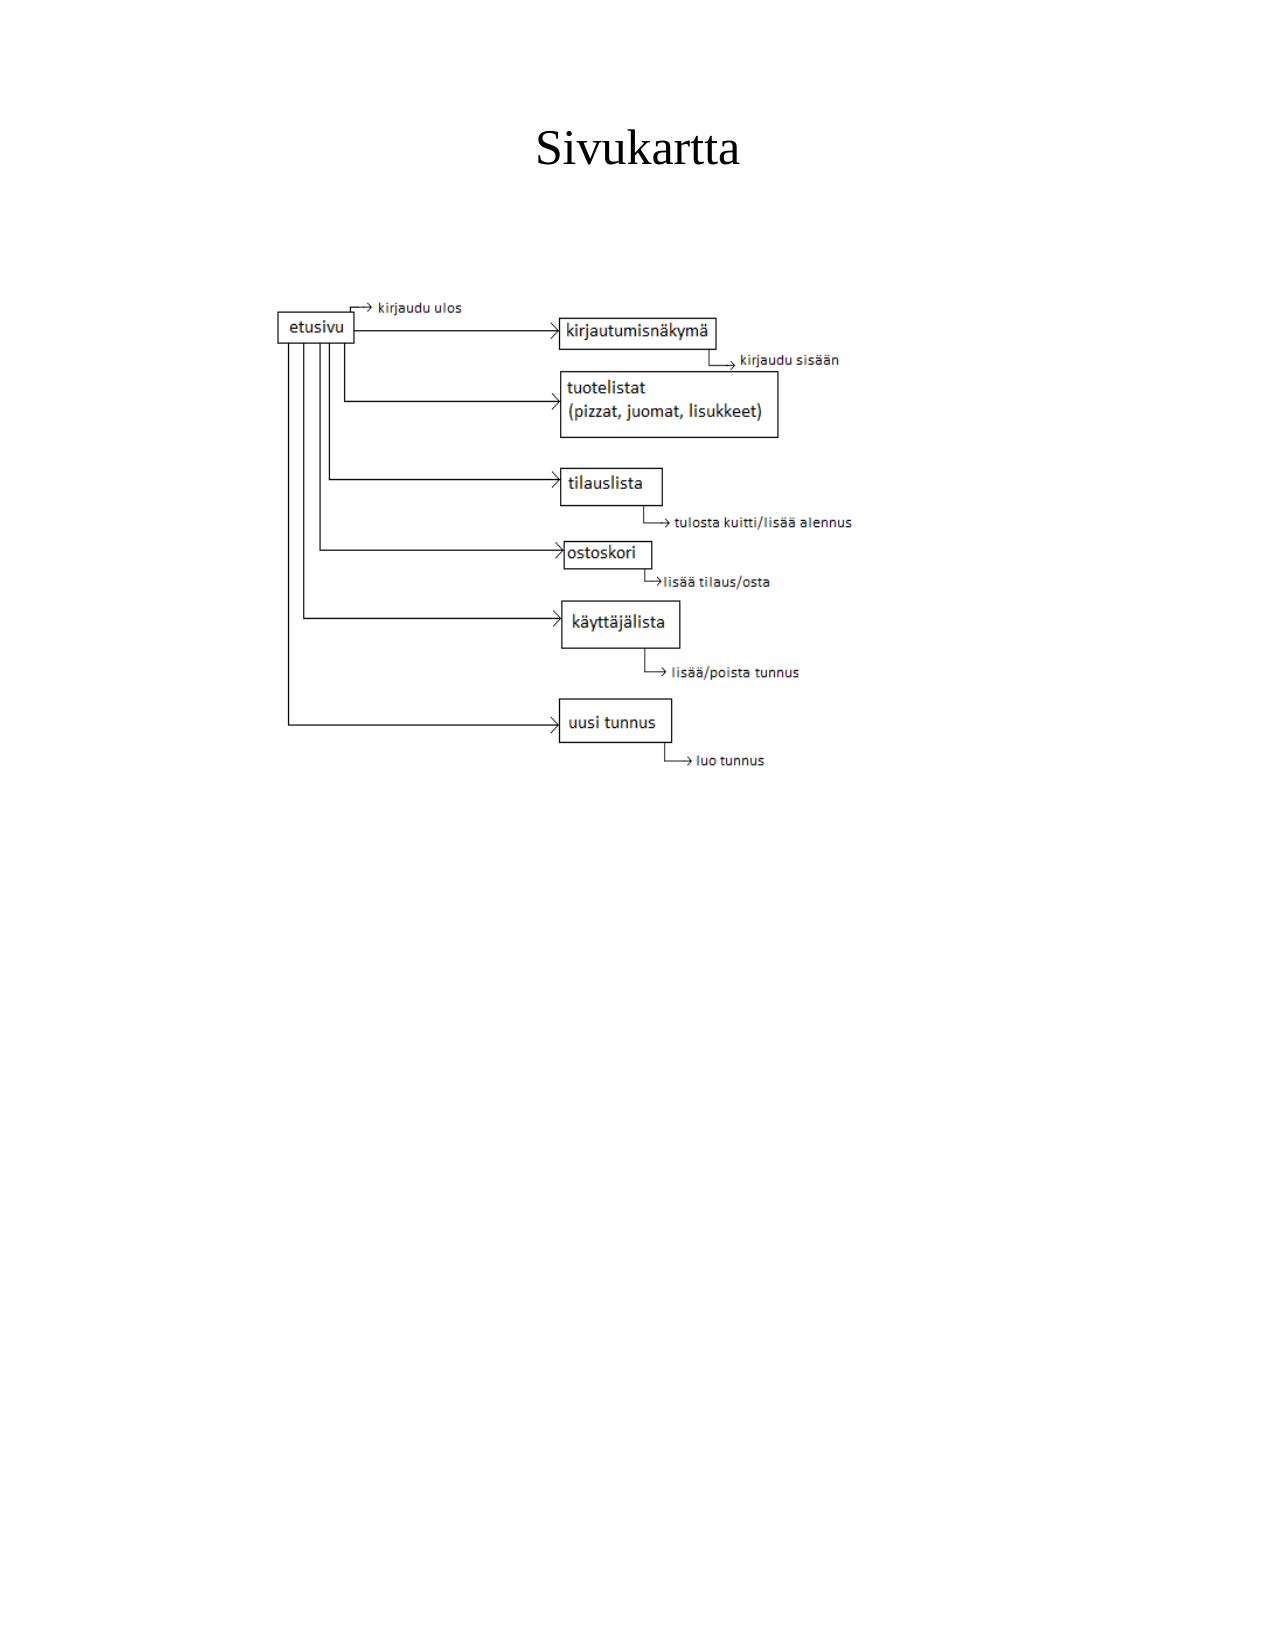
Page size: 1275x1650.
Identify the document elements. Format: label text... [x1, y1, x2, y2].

text Sivukartta [118, 118, 1157, 176]
picture [260, 267, 1275, 1011]
